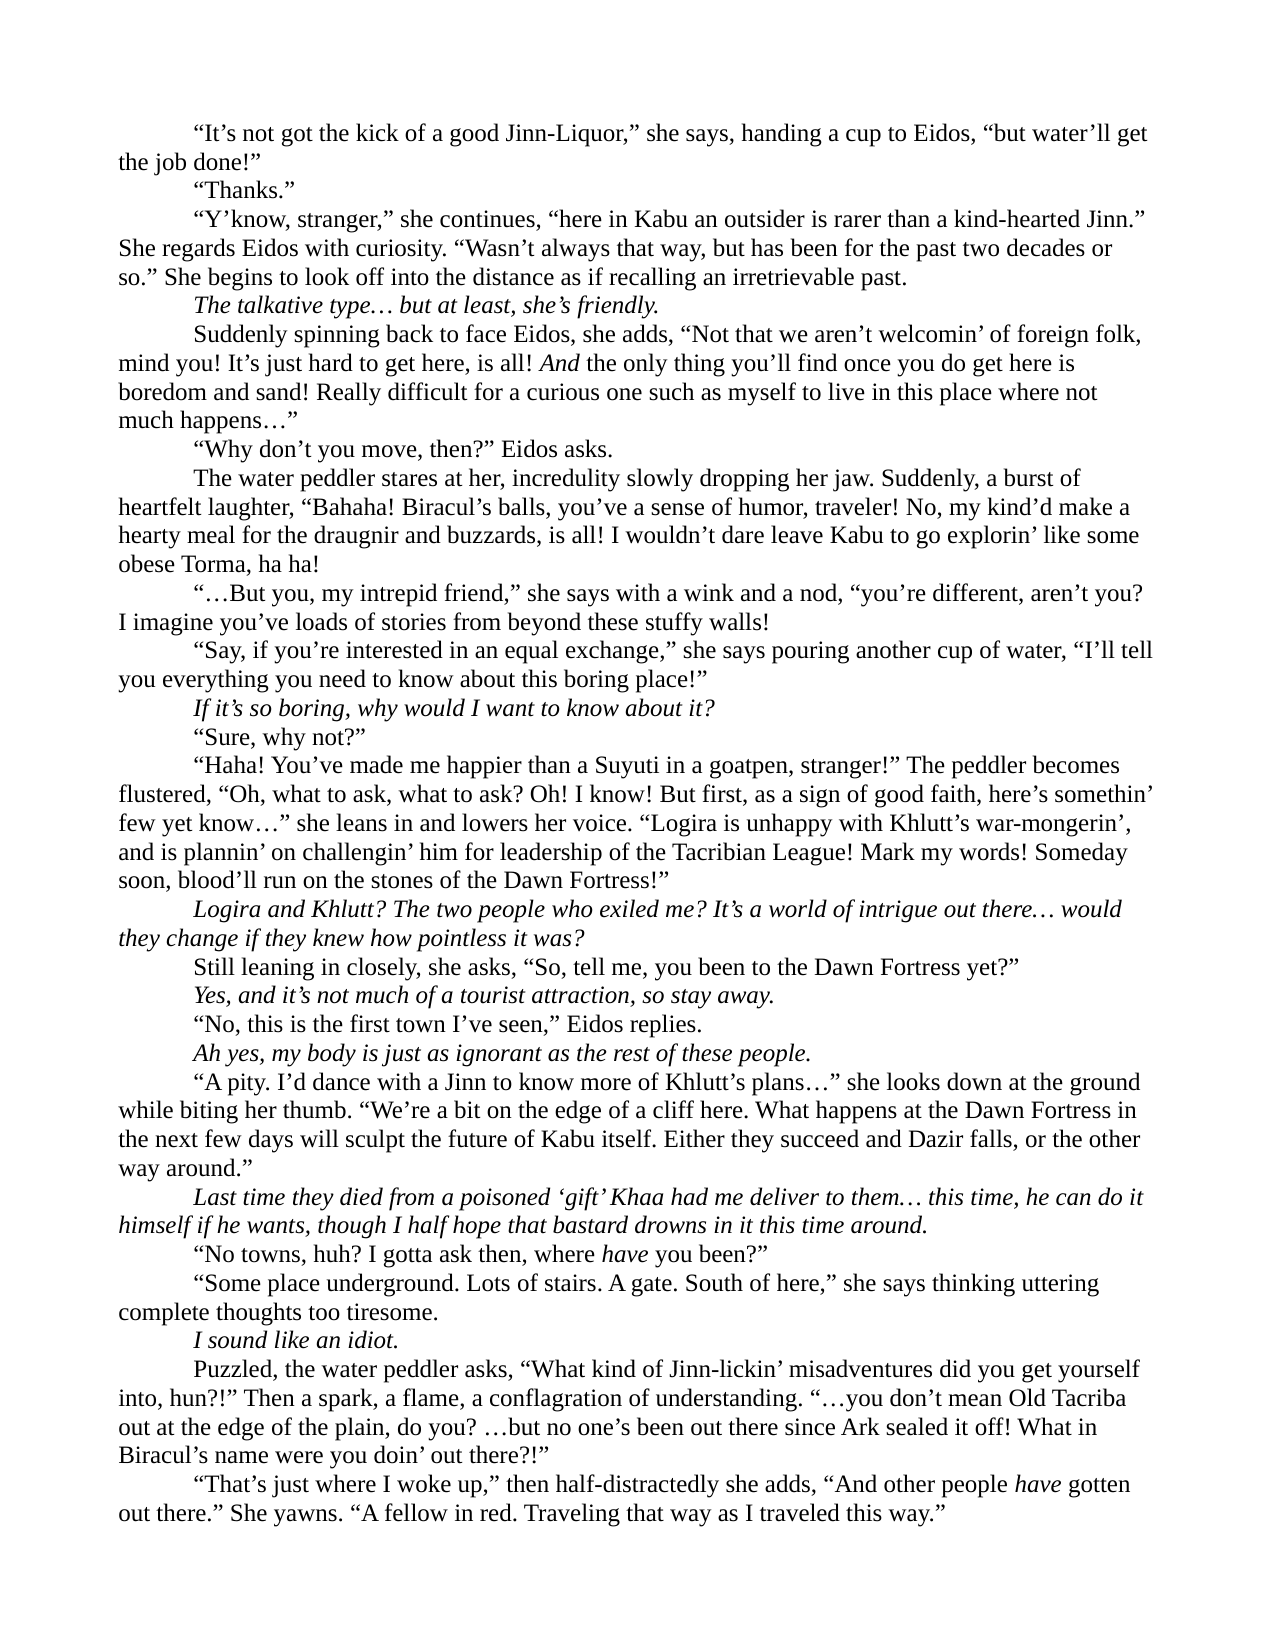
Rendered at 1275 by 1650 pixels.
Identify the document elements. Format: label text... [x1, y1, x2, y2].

text Suddenly spinning back to face Eidos, she adds, “Not that we aren’t welcomin’ of foreign folk, mind you! It’s just hard to get here, is all! And the only thing you’ll find once you do get here is boredom and sand! Really difficult for a curious one such as myself to live in this place where not much happens…” [118, 319, 1157, 434]
text “Sure, why not?” [118, 722, 1157, 751]
text Ah yes, my body is just as ignorant as the rest of these people. [118, 1038, 1157, 1067]
text Yes, and it’s not much of a tourist attraction, so stay away. [118, 981, 1157, 1009]
text “Say, if you’re interested in an equal exchange,” she says pouring another cup of water, “I’ll tell you everything you need to know about this boring place!” [118, 636, 1157, 693]
text “Thanks.” [118, 176, 1157, 204]
text The water peddler stares at her, incredulity slowly dropping her jaw. Suddenly, a burst of heartfelt laughter, “Bahaha! Biracul’s balls, you’ve a sense of humor, traveler! No, my kind’d make a hearty meal for the draugnir and buzzards, is all! I wouldn’t dare leave Kabu to go explorin’ like some obese Torma, ha ha! [118, 463, 1157, 578]
text “No, this is the first town I’ve seen,” Eidos replies. [118, 1009, 1157, 1038]
text Puzzled, the water peddler asks, “What kind of Jinn-lickin’ misadventures did you get yourself into, hun?!” Then a spark, a flame, a conflagration of understanding. “…you don’t mean Old Tacriba out at the edge of the plain, do you? …but no one’s been out there since Ark sealed it off! What in Biracul’s name were you doin’ out there?!” [118, 1354, 1157, 1469]
text The talkative type… but at least, she’s friendly. [118, 291, 1157, 319]
text “Why don’t you move, then?” Eidos asks. [118, 434, 1157, 463]
text Last time they died from a poisoned ‘gift’ Khaa had me deliver to them… this time, he can do it himself if he wants, though I half hope that bastard drowns in it this time around. [118, 1182, 1157, 1239]
text “That’s just where I woke up,” then half-distractedly she adds, “And other people have gotten out there.” She yawns. “A fellow in red. Traveling that way as I traveled this way.” [118, 1469, 1157, 1527]
text “Haha! You’ve made me happier than a Suyuti in a goatpen, stranger!” The peddler becomes flustered, “Oh, what to ask, what to ask? Oh! I know! But first, as a sign of good faith, here’s somethin’ few yet know…” she leans in and lowers her voice. “Logira is unhappy with Khlutt’s war-mongerin’, and is plannin’ on challengin’ him for leadership of the Tacribian League! Mark my words! Someday soon, blood’ll run on the stones of the Dawn Fortress!” [118, 751, 1157, 894]
text If it’s so boring, why would I want to know about it? [118, 693, 1157, 722]
text Still leaning in closely, she asks, “So, tell me, you been to the Dawn Fortress yet?” [118, 952, 1157, 981]
text “Some place underground. Lots of stairs. A gate. South of here,” she says thinking uttering complete thoughts too tiresome. [118, 1268, 1157, 1326]
text I sound like an idiot. [118, 1326, 1157, 1354]
text “…But you, my intrepid friend,” she says with a wink and a nod, “you’re different, aren’t you? I imagine you’ve loads of stories from beyond these stuffy walls! [118, 578, 1157, 636]
text “It’s not got the kick of a good Jinn-Liquor,” she says, handing a cup to Eidos, “but water’ll get the job done!” [118, 118, 1157, 176]
text Logira and Khlutt? The two people who exiled me? It’s a world of intrigue out there… would they change if they knew how pointless it was? [118, 894, 1157, 952]
text “Y’know, stranger,” she continues, “here in Kabu an outsider is rarer than a kind-hearted Jinn.” She regards Eidos with curiosity. “Wasn’t always that way, but has been for the past two decades or so.” She begins to look off into the distance as if recalling an irretrievable past. [118, 204, 1157, 291]
text “A pity. I’d dance with a Jinn to know more of Khlutt’s plans…” she looks down at the ground while biting her thumb. “We’re a bit on the edge of a cliff here. What happens at the Dawn Fortress in the next few days will sculpt the future of Kabu itself. Either they succeed and Dazir falls, or the other way around.” [118, 1067, 1157, 1182]
text “No towns, huh? I gotta ask then, where have you been?” [118, 1239, 1157, 1268]
